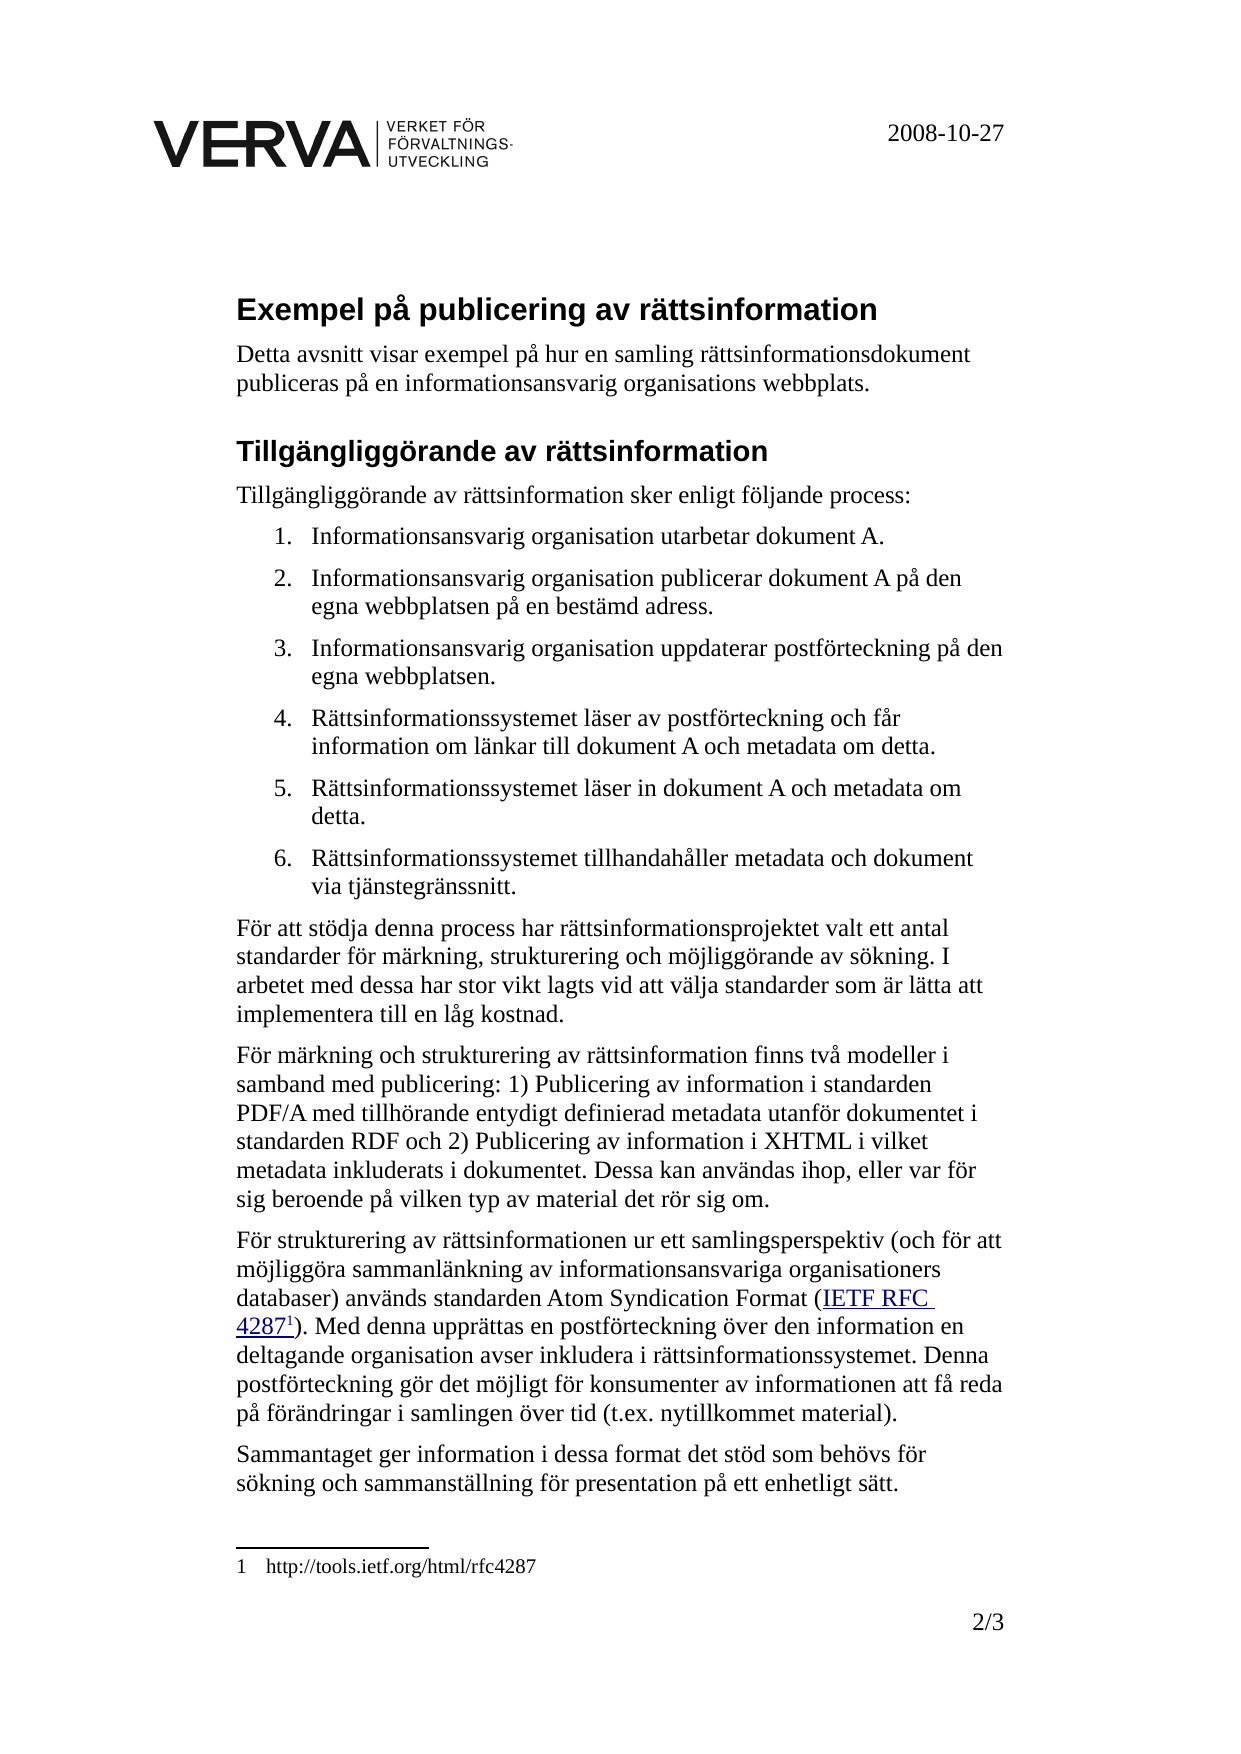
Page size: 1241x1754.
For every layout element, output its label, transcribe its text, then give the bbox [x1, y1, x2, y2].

subtitle Tillgängliggörande av rättsinformation [236, 434, 1004, 468]
text För märkning och strukturering av rättsinformation finns två modeller i samband med publicering: 1) Publicering av information i standarden PDF/A med tillhörande entydigt definierad metadata utanför dokumentet i standarden RDF och 2) Publicering av information i XHTML i vilket metadata inkluderats i dokumentet. Dessa kan användas ihop, eller var för sig beroende på vilken typ av material det rör sig om. [236, 1040, 1004, 1213]
list Informationsansvarig organisation uppdaterar postförteckning på den egna webbplatsen. [274, 633, 1004, 690]
text För strukturering av rättsinformationen ur ett samlingsperspektiv (och för att möjliggöra sammanlänkning av informationsansvariga organisationers databaser) används standarden Atom Syndication Format (IETF RFC 4287). Med denna upprättas en postförteckning över den information en deltagande organisation avser inkludera i rättsinformationssystemet. Denna postförteckning gör det möjligt för konsumenter av informationen att få reda på förändringar i samlingen över tid (t.ex. nytillkommet material). [236, 1225, 1004, 1426]
list Rättsinformationssystemet läser in dokument A och metadata om detta. [274, 773, 1004, 830]
text http://tools.ietf.org/html/rfc4287 [236, 1554, 1004, 1578]
subtitle Exempel på publicering av rättsinformation [236, 291, 1004, 327]
text För att stödja denna process har rättsinformationsprojektet valt ett antal standarder för märkning, strukturering och möjliggörande av sökning. I arbetet med dessa har stor vikt lagts vid att välja standarder som är lätta att implementera till en låg kostnad. [236, 913, 1004, 1028]
list Rättsinformationssystemet tillhandahåller metadata och dokument via tjänstegränssnitt. [274, 843, 1004, 900]
list Informationsansvarig organisation utarbetar dokument A. [274, 521, 1004, 550]
picture [153, 118, 513, 167]
text Detta avsnitt visar exempel på hur en samling rättsinformationsdokument publiceras på en informationsansvarig organisations webbplats. [236, 339, 1004, 397]
list Rättsinformationssystemet läser av postförteckning och får information om länkar till dokument A och metadata om detta. [274, 703, 1004, 760]
text Sammantaget ger information i dessa format det stöd som behövs för sökning och sammanställning för presentation på ett enhetligt sätt. [236, 1439, 1004, 1496]
list Informationsansvarig organisation publicerar dokument A på den egna webbplatsen på en bestämd adress. [274, 563, 1004, 620]
text Tillgängliggörande av rättsinformation sker enligt följande process: [236, 480, 1004, 509]
